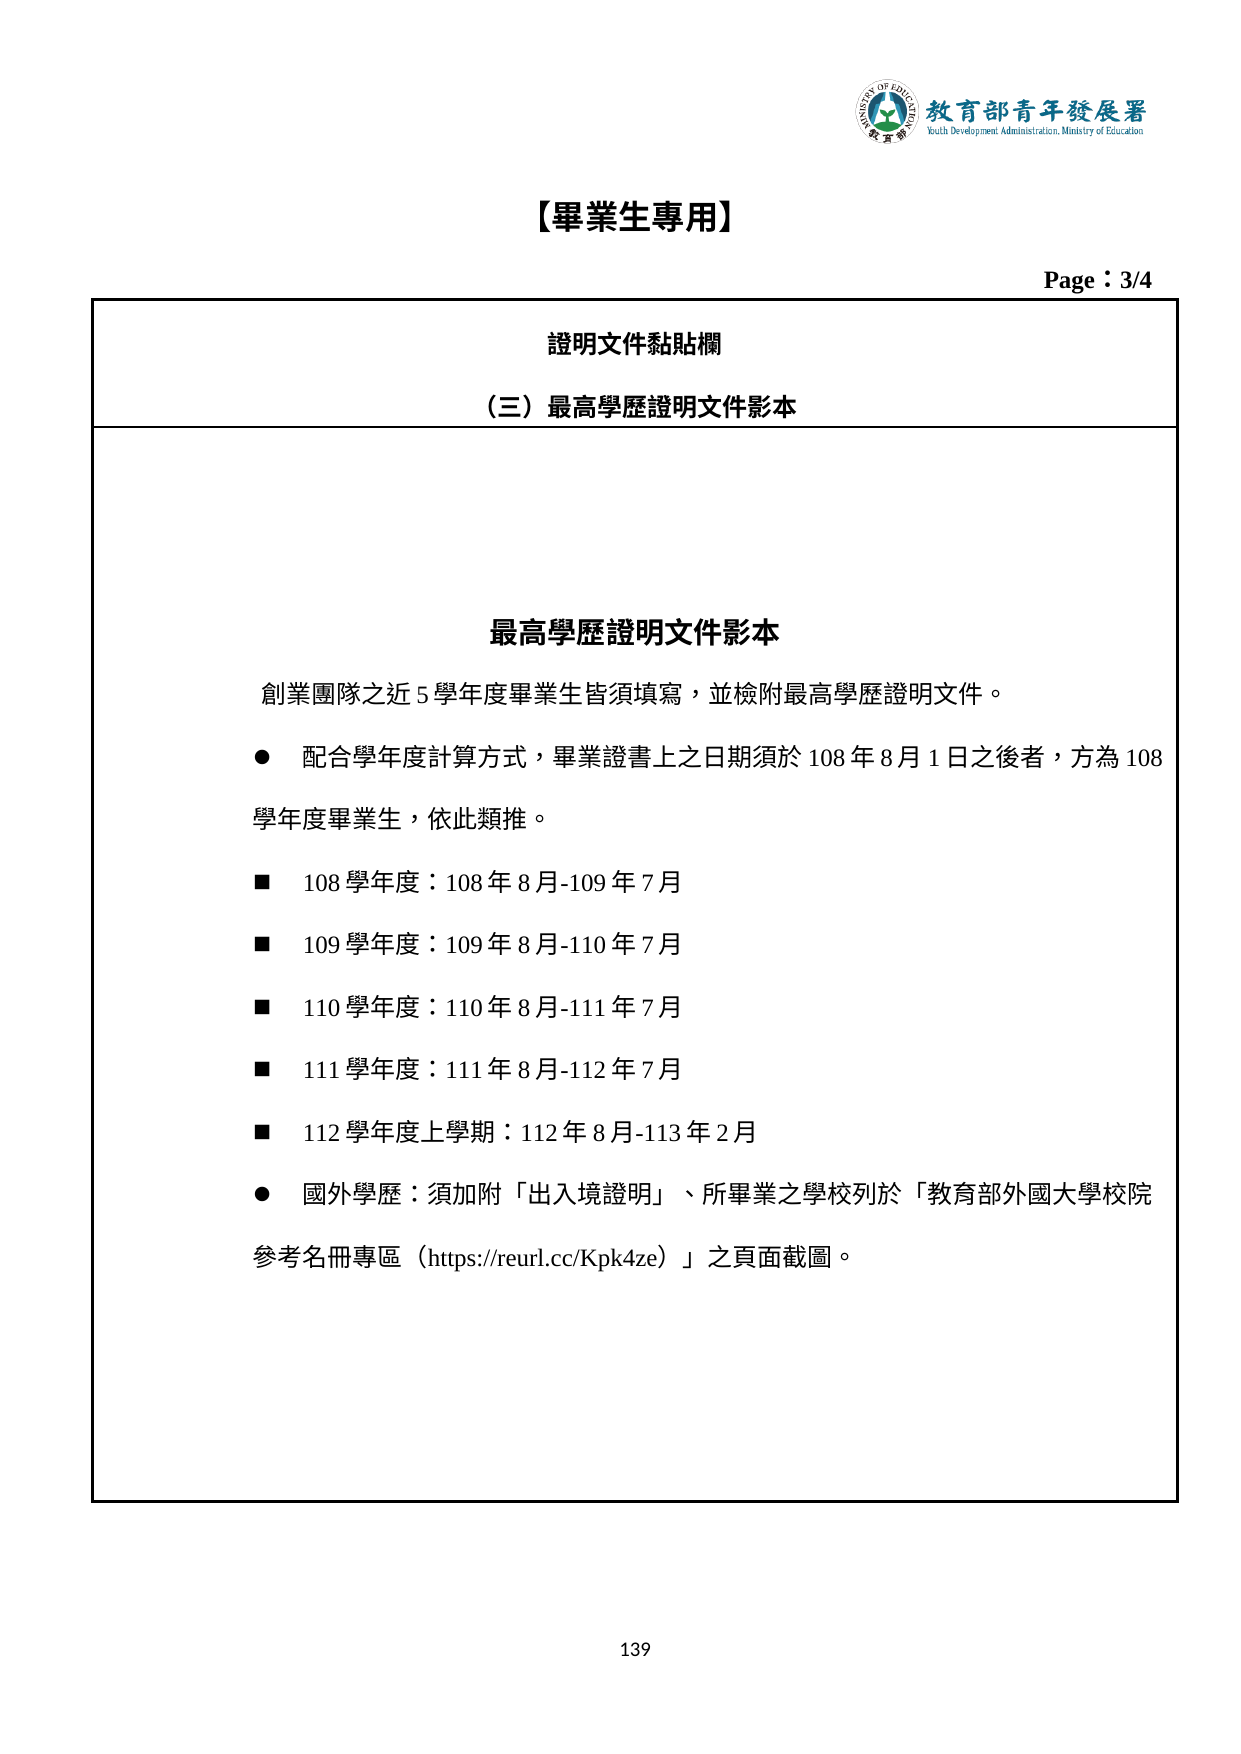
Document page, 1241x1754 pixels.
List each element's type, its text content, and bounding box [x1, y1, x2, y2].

text Page：3/4 [118, 236, 1152, 298]
table_cell 最高學歷證明文件影本 創業團隊之近5學年度畢業生皆須填寫，並檢附最高學歷證明文件。 配合學年度計算方式，畢業證書上之日期須於108年8月1日之後者，方為108學年度畢業生，依此類推。 108學年度：108年8月-109年7月 109學年度：109年8月-110年7月 110學年度：110年8月-111年7月 111學年度：111年8月-112年7月 112學年度上學期：112年8月-113年2月 國外學歷：須加附「出入境證明」、所畢業之學校列於「教育部外國大學校院參考名冊專區（https://reurl.cc/Kpk4ze）」之頁面截圖。 [94, 428, 1176, 1500]
text 【畢業生專用】 [118, 173, 1152, 236]
table_header 證明文件黏貼欄 （三）最高學歷證明文件影本 [94, 301, 1176, 426]
